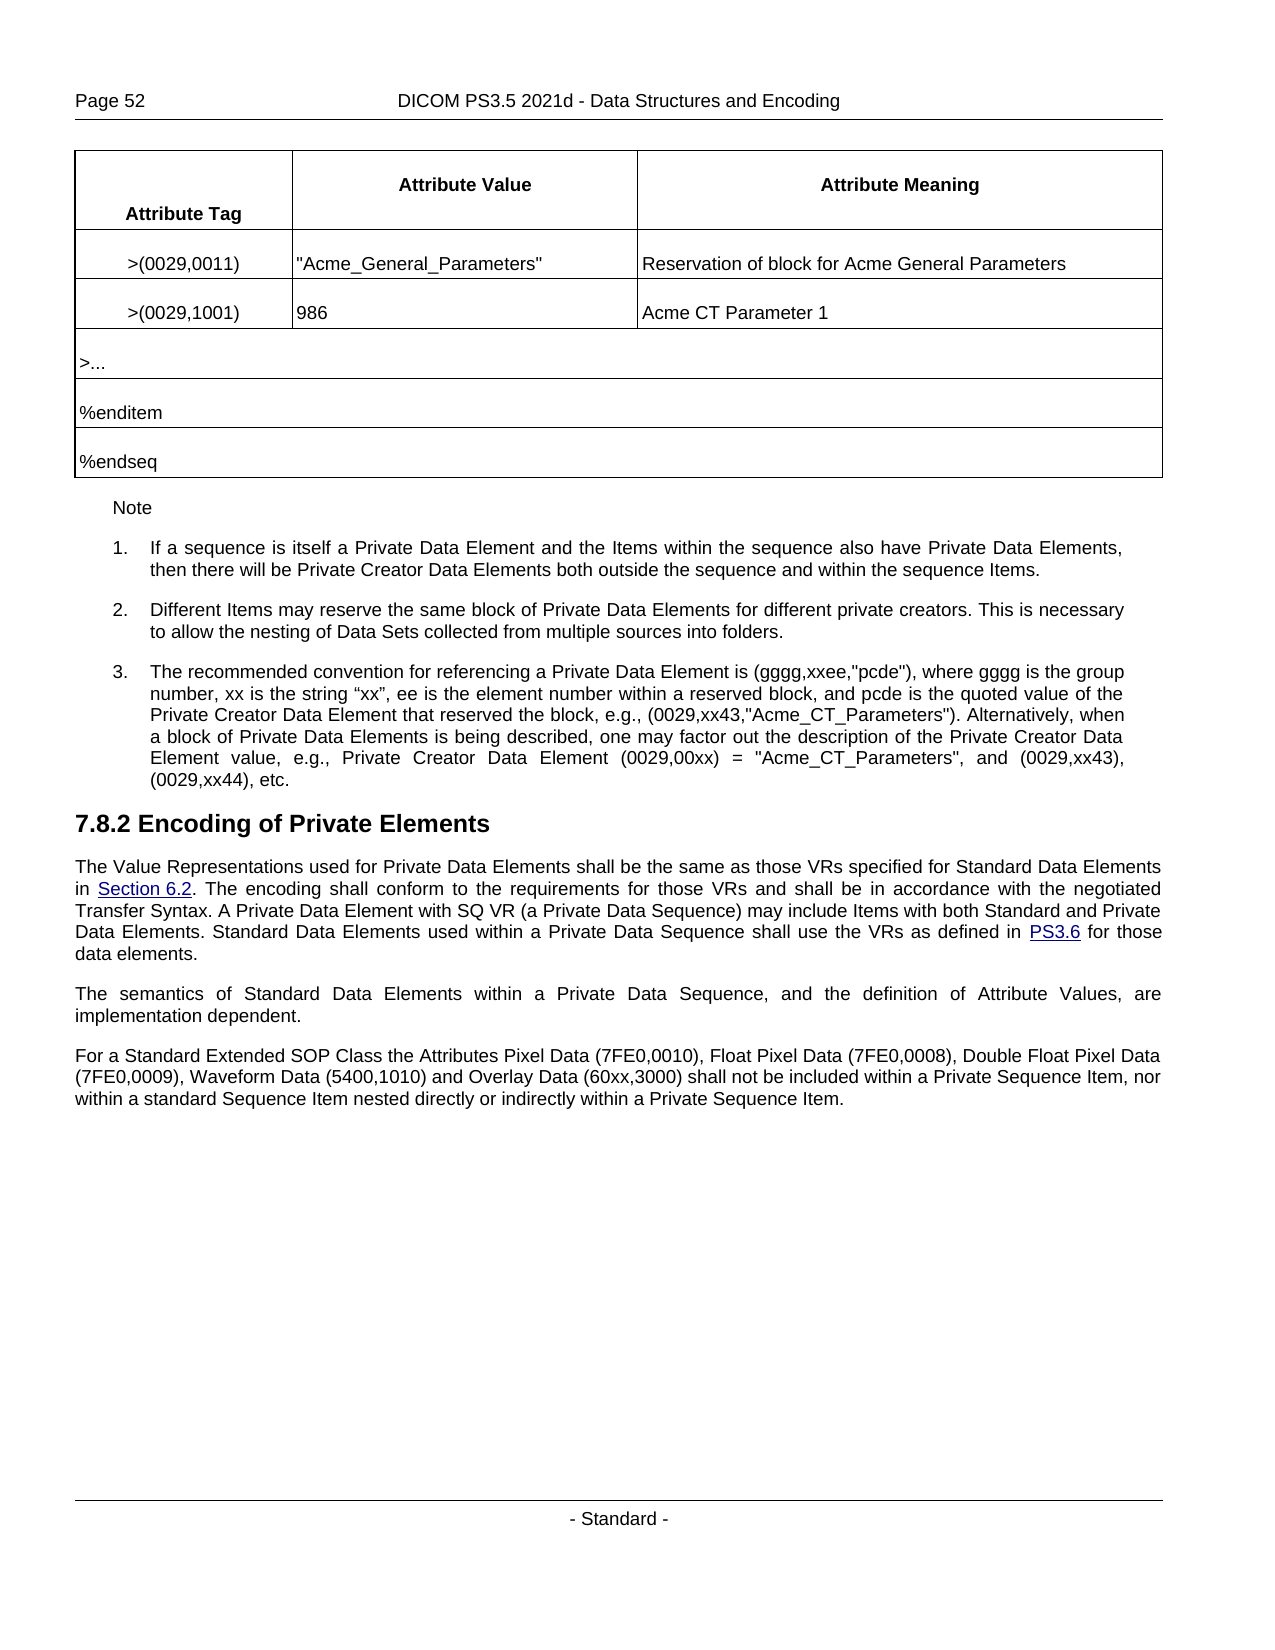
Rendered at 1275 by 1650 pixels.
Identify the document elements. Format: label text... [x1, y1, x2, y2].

text For a Standard Extended SOP Class the Attributes Pixel Data (7FE0,0010), Float Pixel Data (7FE0,0008), Double Float Pixel Data (7FE0,0009), Waveform Data (5400,1010) and Overlay Data (60xx,3000) shall not be included within a Private Sequence Item, nor within a standard Sequence Item nested directly or indirectly within a Private Sequence Item. [75, 1045, 1162, 1109]
table_cell %endseq [76, 428, 1162, 477]
table_cell 986 [293, 279, 637, 328]
text The semantics of Standard Data Elements within a Private Data Sequence, and the definition of Attribute Values, are implementation dependent. [75, 983, 1162, 1026]
table_cell %enditem [76, 379, 1162, 427]
table_cell Reservation of block for Acme General Parameters [638, 230, 1162, 278]
table_cell Acme CT Parameter 1 [638, 279, 1162, 328]
table_cell >... [76, 329, 1162, 377]
table_header Attribute Meaning [638, 151, 1162, 228]
table_cell "Acme_General_Parameters" [293, 230, 637, 278]
table_cell >(0029,1001) [76, 279, 292, 328]
text 2. Different Items may reserve the same block of Private Data Elements for different private creators. This is necessary to allow the nesting of Data Sets collected from multiple sources into folders. [112, 599, 1125, 642]
text 3. The recommended convention for referencing a Private Data Element is (gggg,xxee,"pcde"), where gggg is the group number, xx is the string “xx”, ee is the element number within a reserved block, and pcde is the quoted value of the Private Creator Data Element that reserved the block, e.g., (0029,xx43,"Acme_CT_Parameters"). Alternatively, when a block of Private Data Elements is being described, one may factor out the description of the Private Creator Data Element value, e.g., Private Creator Data Element (0029,00xx) = "Acme_CT_Parameters", and (0029,xx43), (0029,xx44), etc. [112, 661, 1125, 790]
text 7.8.2 Encoding of Private Elements [75, 809, 1162, 838]
text Note [112, 497, 1125, 518]
table_header Attribute Value [293, 151, 637, 228]
table_cell >(0029,0011) [76, 230, 292, 278]
table_header Attribute Tag [76, 151, 292, 228]
text 1. If a sequence is itself a Private Data Element and the Items within the sequence also have Private Data Elements, then there will be Private Creator Data Elements both outside the sequence and within the sequence Items. [112, 537, 1125, 580]
text The Value Representations used for Private Data Elements shall be the same as those VRs specified for Standard Data Elements in Section 6.2. The encoding shall conform to the requirements for those VRs and shall be in accordance with the negotiated Transfer Syntax. A Private Data Element with SQ VR (a Private Data Sequence) may include Items with both Standard and Private Data Elements. Standard Data Elements used within a Private Data Sequence shall use the VRs as defined in PS3.6 for those data elements. [75, 856, 1162, 964]
